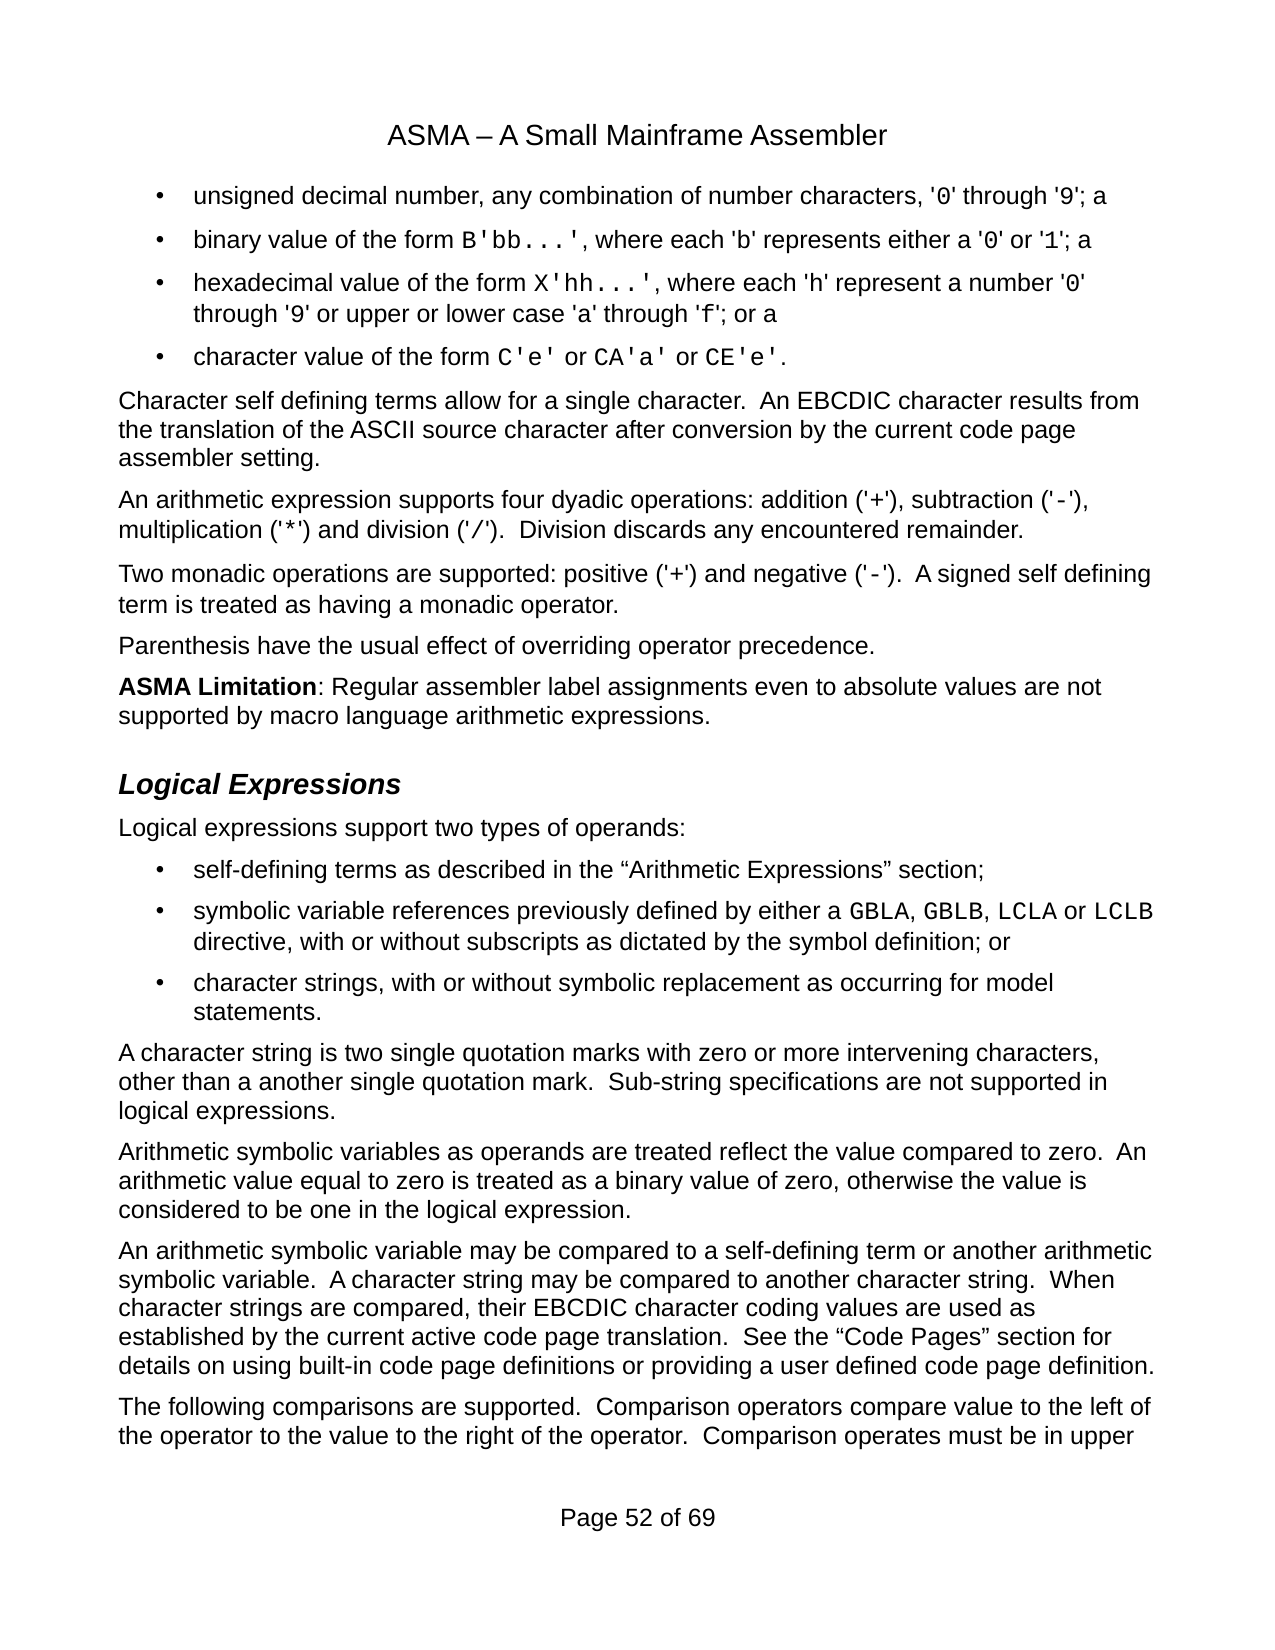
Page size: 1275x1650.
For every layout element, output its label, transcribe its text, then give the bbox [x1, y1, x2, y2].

list character value of the form C'e' or CA'a' or CE'e'. [156, 342, 1157, 373]
text An arithmetic expression supports four dyadic operations: addition ('+'), subtraction ('-'), multiplication ('*') and division ('/'). Division discards any encountered remainder. [118, 484, 1157, 546]
list binary value of the form B'bb...', where each 'b' represents either a '0' or '1'; a [156, 224, 1157, 256]
text An arithmetic symbolic variable may be compared to a self-defining term or another arithmetic symbolic variable. A character string may be compared to another character string. When character strings are compared, their EBCDIC character coding values are used as established by the current active code page translation. See the “Code Pages” section for details on using built-in code page definitions or providing a user defined code page definition. [118, 1236, 1157, 1379]
text Character self defining terms allow for a single character. An EBCDIC character results from the translation of the ASCII source character after conversion by the current code page assembler setting. [118, 386, 1157, 472]
text Two monadic operations are supported: positive ('+') and negative ('-'). A signed self defining term is treated as having a monadic operator. [118, 559, 1157, 619]
list character strings, with or without symbolic replacement as occurring for model statements. [156, 968, 1157, 1026]
text The following comparisons are supported. Comparison operators compare value to the left of the operator to the value to the right of the operator. Comparison operates must be in upper [118, 1392, 1157, 1449]
list symbolic variable references previously defined by either a GBLA, GBLB, LCLA or LCLB directive, with or without subscripts as dictated by the symbol definition; or [156, 896, 1157, 956]
subtitle Logical Expressions [118, 767, 1157, 801]
list unsigned decimal number, any combination of number characters, '0' through '9'; a [156, 181, 1157, 212]
list self-defining terms as described in the “Arithmetic Expressions” section; [156, 855, 1157, 883]
text Parenthesis have the usual effect of overriding operator precedence. [118, 631, 1157, 660]
text ASMA Limitation: Regular assembler label assignments even to absolute values are not supported by macro language arithmetic expressions. [118, 672, 1157, 730]
list hexadecimal value of the form X'hh...', where each 'h' represent a number '0' through '9' or upper or lower case 'a' through 'f'; or a [156, 268, 1157, 330]
text A character string is two single quotation marks with zero or more intervening characters, other than a another single quotation mark. Sub-string specifications are not supported in logical expressions. [118, 1038, 1157, 1124]
text Logical expressions support two types of operands: [118, 813, 1157, 842]
text Arithmetic symbolic variables as operands are treated reflect the value compared to zero. An arithmetic value equal to zero is treated as a binary value of zero, otherwise the value is considered to be one in the logical expression. [118, 1137, 1157, 1223]
